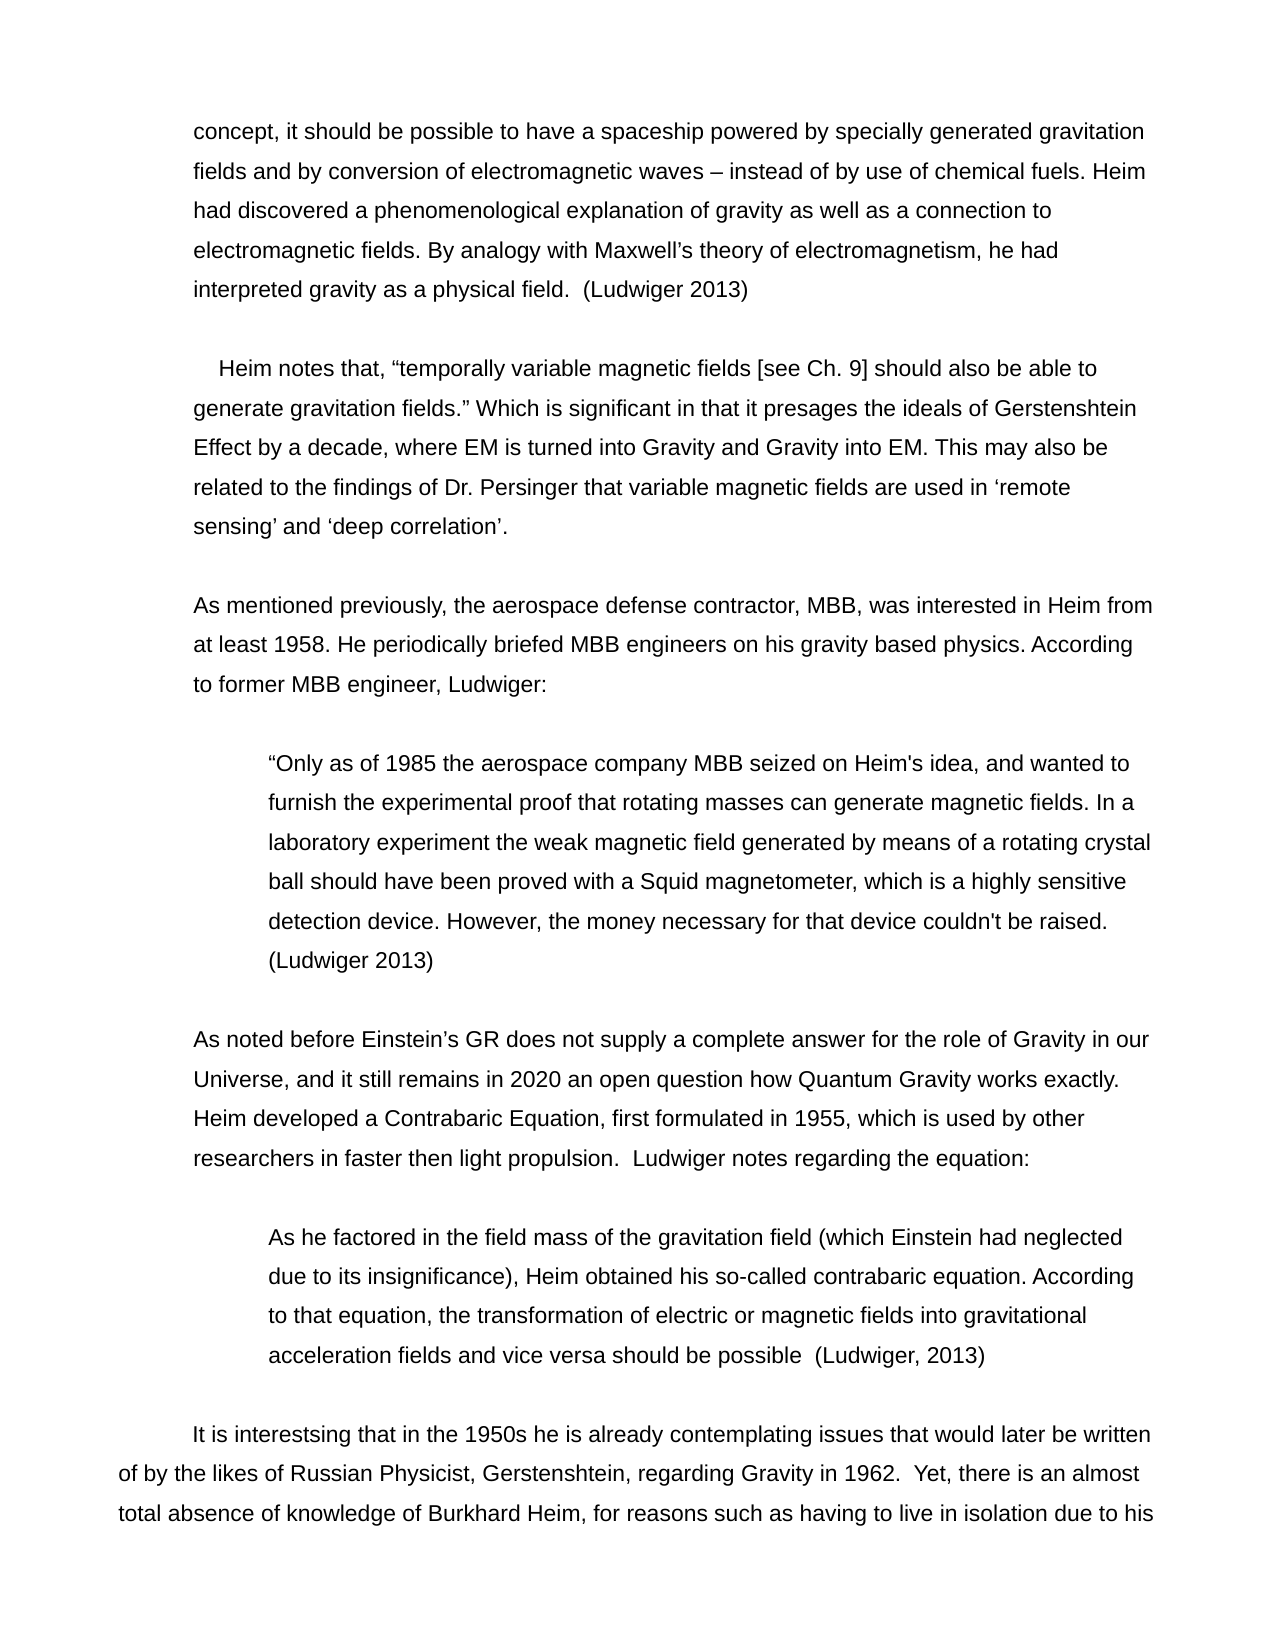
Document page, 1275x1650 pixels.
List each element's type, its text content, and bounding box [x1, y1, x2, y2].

text Heim notes that, “temporally variable magnetic fields [see Ch. 9] should also be able to generate gravitation fields.” Which is significant in that it presages the ideals of Gerstenshtein Effect by a decade, where EM is turned into Gravity and Gravity into EM. This may also be related to the findings of Dr. Persinger that variable magnetic fields are used in ‘remote sensing’ and ‘deep correlation’. [193, 355, 1157, 539]
text As he factored in the field mass of the gravitation field (which Einstein had neglected due to its insignificance), Heim obtained his so-called contrabaric equation. According to that equation, the transformation of electric or magnetic fields into gravitational acceleration fields and vice versa should be possible (Ludwiger, 2013) [268, 1223, 1157, 1368]
text “Only as of 1985 the aerospace company MBB seized on Heim's idea, and wanted to furnish the experimental proof that rotating masses can generate magnetic fields. In a laboratory experiment the weak magnetic field generated by means of a rotating crystal ball should have been proved with a Squid magnetometer, which is a highly sensitive detection device. However, the money necessary for that device couldn't be raised. (Ludwiger 2013) [268, 750, 1157, 973]
text As noted before Einstein’s GR does not supply a complete answer for the role of Gravity in our Universe, and it still remains in 2020 an open question how Quantum Gravity works exactly. Heim developed a Contrabaric Equation, first formulated in 1955, which is used by other researchers in faster then light propulsion. Ludwiger notes regarding the equation: [193, 1026, 1157, 1171]
text As mentioned previously, the aerospace defense contractor, MBB, was interested in Heim from at least 1958. He periodically briefed MBB engineers on his gravity based physics. According to former MBB engineer, Ludwiger: [193, 592, 1157, 697]
text It is interestsing that in the 1950s he is already contemplating issues that would later be written of by the likes of Russian Physicist, Gerstenshtein, regarding Gravity in 1962. Yet, there is an almost total absence of knowledge of Burkhard Heim, for reasons such as having to live in isolation due to his [118, 1421, 1157, 1526]
text concept, it should be possible to have a spaceship powered by specially generated gravitation fields and by conversion of electromagnetic waves – instead of by use of chemical fuels. Heim had discovered a phenomenological explanation of gravity as well as a connection to electromagnetic fields. By analogy with Maxwell’s theory of electromagnetism, he had interpreted gravity as a physical field. (Ludwiger 2013) [193, 118, 1157, 302]
